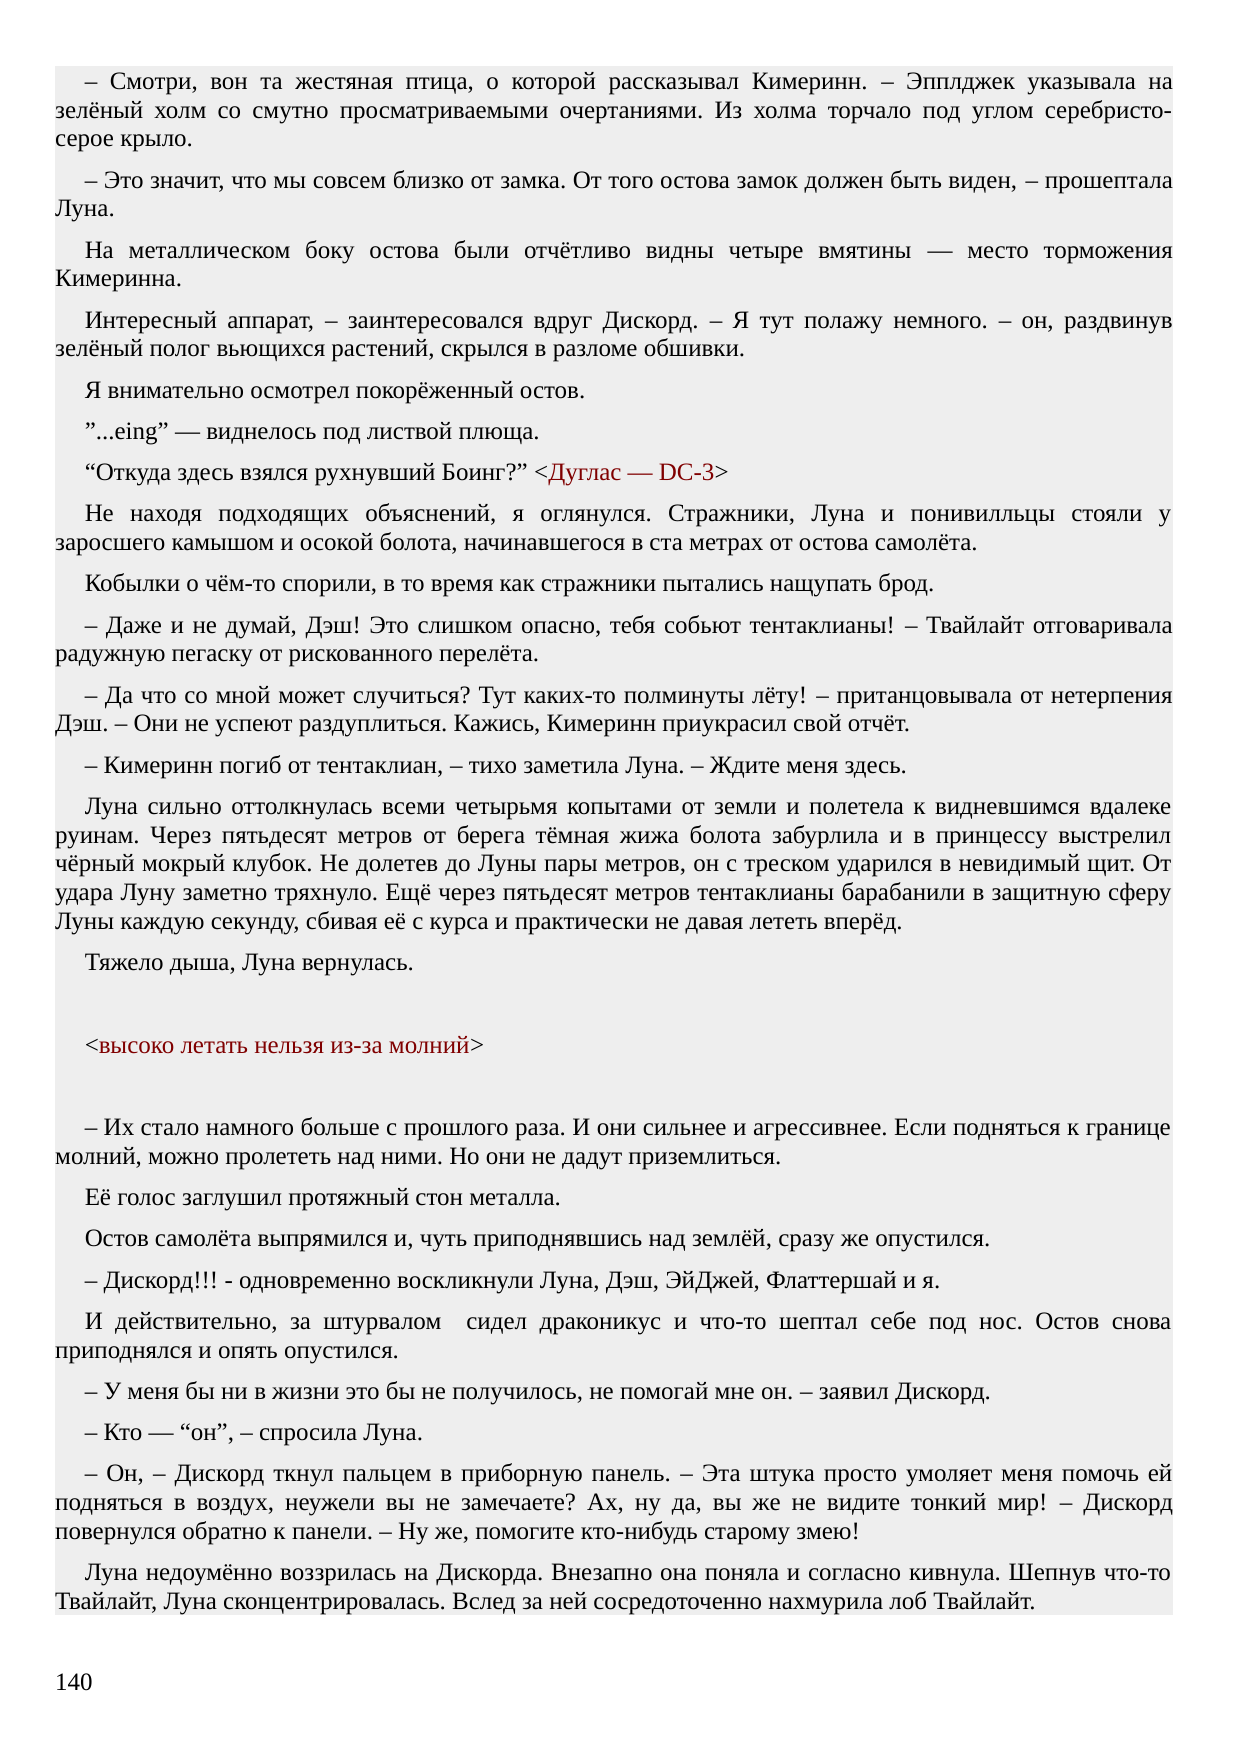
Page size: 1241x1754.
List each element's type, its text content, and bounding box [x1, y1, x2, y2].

text – Это значит, что мы совсем близко от замка. От того остова замок должен быть виден, – прошептала Луна. [55, 165, 1173, 222]
text – Да что со мной может случиться? Тут каких-то полминуты лёту! – пританцовывала от нетерпения Дэш. – Они не успеют раздуплиться. Кажись, Кимеринн приукрасил свой отчёт. [55, 680, 1173, 737]
text – Кто — “он”, – спросила Луна. [55, 1417, 1173, 1446]
text Луна сильно оттолкнулась всеми четырьмя копытами от земли и полетела к видневшимся вдалеке руинам. Через пятьдесят метров от берега тёмная жижа болота забурлила и в принцессу выстрелил чёрный мокрый клубок. Не долетев до Луны пары метров, он с треском ударился в невидимый щит. От удара Луну заметно тряхнуло. Ещё через пятьдесят метров тентаклианы барабанили в защитную сферу Луны каждую секунду, сбивая её с курса и практически не давая лететь вперёд. [55, 791, 1173, 935]
text <высоко летать нельзя из-за молний> [55, 1030, 1173, 1058]
text – Кимеринн погиб от тентаклиан, – тихо заметила Луна. – Ждите меня здесь. [55, 750, 1173, 778]
text На металлическом боку остова были отчётливо видны четыре вмятины — место торможения Кимеринна. [55, 235, 1173, 292]
text – Он, – Дискорд ткнул пальцем в приборную панель. – Эта штука просто умоляет меня помочь ей подняться в воздух, неужели вы не замечаете? Ах, ну да, вы же не видите тонкий мир! – Дискорд повернулся обратно к панели. – Ну же, помогите кто-нибудь старому змею! [55, 1458, 1173, 1545]
text “Откуда здесь взялся рухнувший Боинг?” <Дуглас — DC-3> [55, 457, 1173, 486]
text Я внимательно осмотрел покорёженный остов. [55, 375, 1173, 403]
text – У меня бы ни в жизни это бы не получилось, не помогай мне он. – заявил Дискорд. [55, 1376, 1173, 1405]
text – Смотри, вон та жестяная птица, о которой рассказывал Кимеринн. – Эпплджек указывала на зелёный холм со смутно просматриваемыми очертаниями. Из холма торчало под углом серебристо-серое крыло. [55, 66, 1173, 152]
text – Дискорд!!! - одновременно воскликнули Луна, Дэш, ЭйДжей, Флаттершай и я. [55, 1265, 1173, 1293]
text И действительно, за штурвалом сидел драконикус и что-то шептал себе под нос. Остов снова приподнялся и опять опустился. [55, 1306, 1173, 1363]
text Не находя подходящих объяснений, я оглянулся. Стражники, Луна и понивилльцы стояли у заросшего камышом и осокой болота, начинавшегося в ста метрах от остова самолёта. [55, 498, 1173, 556]
text – Даже и не думай, Дэш! Это слишком опасно, тебя собьют тентаклианы! – Твайлайт отговаривала радужную пегаску от рискованного перелёта. [55, 610, 1173, 667]
text Её голос заглушил протяжный стон металла. [55, 1182, 1173, 1211]
text Интересный аппарат, – заинтересовался вдруг Дискорд. – Я тут полажу немного. – он, раздвинув зелёный полог вьющихся растений, скрылся в разломе обшивки. [55, 305, 1173, 362]
text ”...eing” — виднелось под листвой плюща. [55, 416, 1173, 445]
text Тяжело дыша, Луна вернулась. [55, 947, 1173, 976]
text Остов самолёта выпрямился и, чуть приподнявшись над землёй, сразу же опустился. [55, 1223, 1173, 1252]
text Луна недоумённо воззрилась на Дискорда. Внезапно она поняла и согласно кивнула. Шепнув что-то Твайлайт, Луна сконцентрировалась. Вслед за ней сосредоточенно нахмурила лоб Твайлайт. [55, 1557, 1173, 1615]
text – Их стало намного больше с прошлого раза. И они сильнее и агрессивнее. Если подняться к границе молний, можно пролететь над ними. Но они не дадут приземлиться. [55, 1112, 1173, 1170]
text Кобылки о чём-то спорили, в то время как стражники пытались нащупать брод. [55, 568, 1173, 597]
